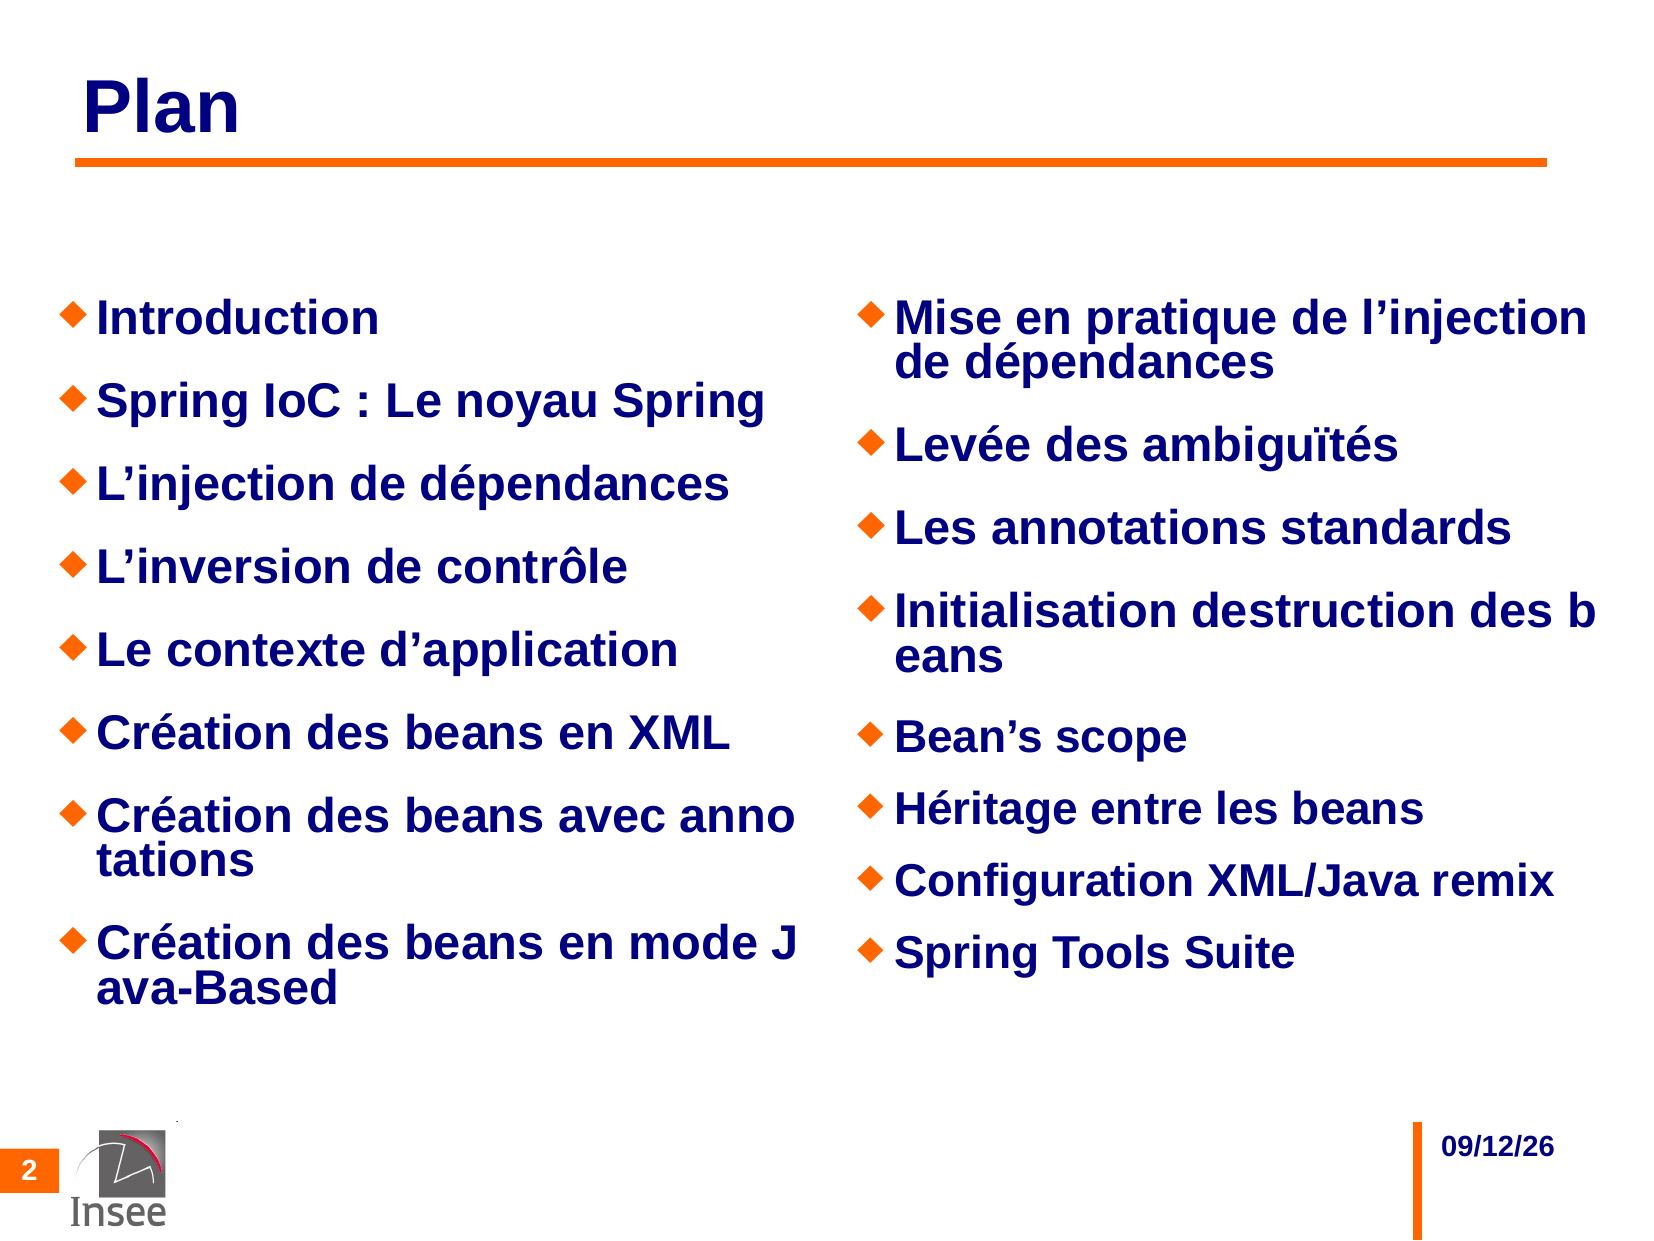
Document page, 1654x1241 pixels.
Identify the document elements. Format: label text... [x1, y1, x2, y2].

list Mise en pratique de l’injection de dépendances Levée des ambiguïtés Les annotations standards Initialisation destruction des beans Bean’s scope Héritage entre les beans Configuration XML/Java remix Spring Tools Suite [845, 290, 1607, 898]
title Plan [82, 49, 1619, 163]
list Introduction Spring IoC : Le noyau Spring L’injection de dépendances L’inversion de contrôle Le contexte d’application Création des beans en XML Création des beans avec annotations Création des beans en mode Java-Based [47, 290, 809, 934]
picture [62, 1121, 178, 1241]
